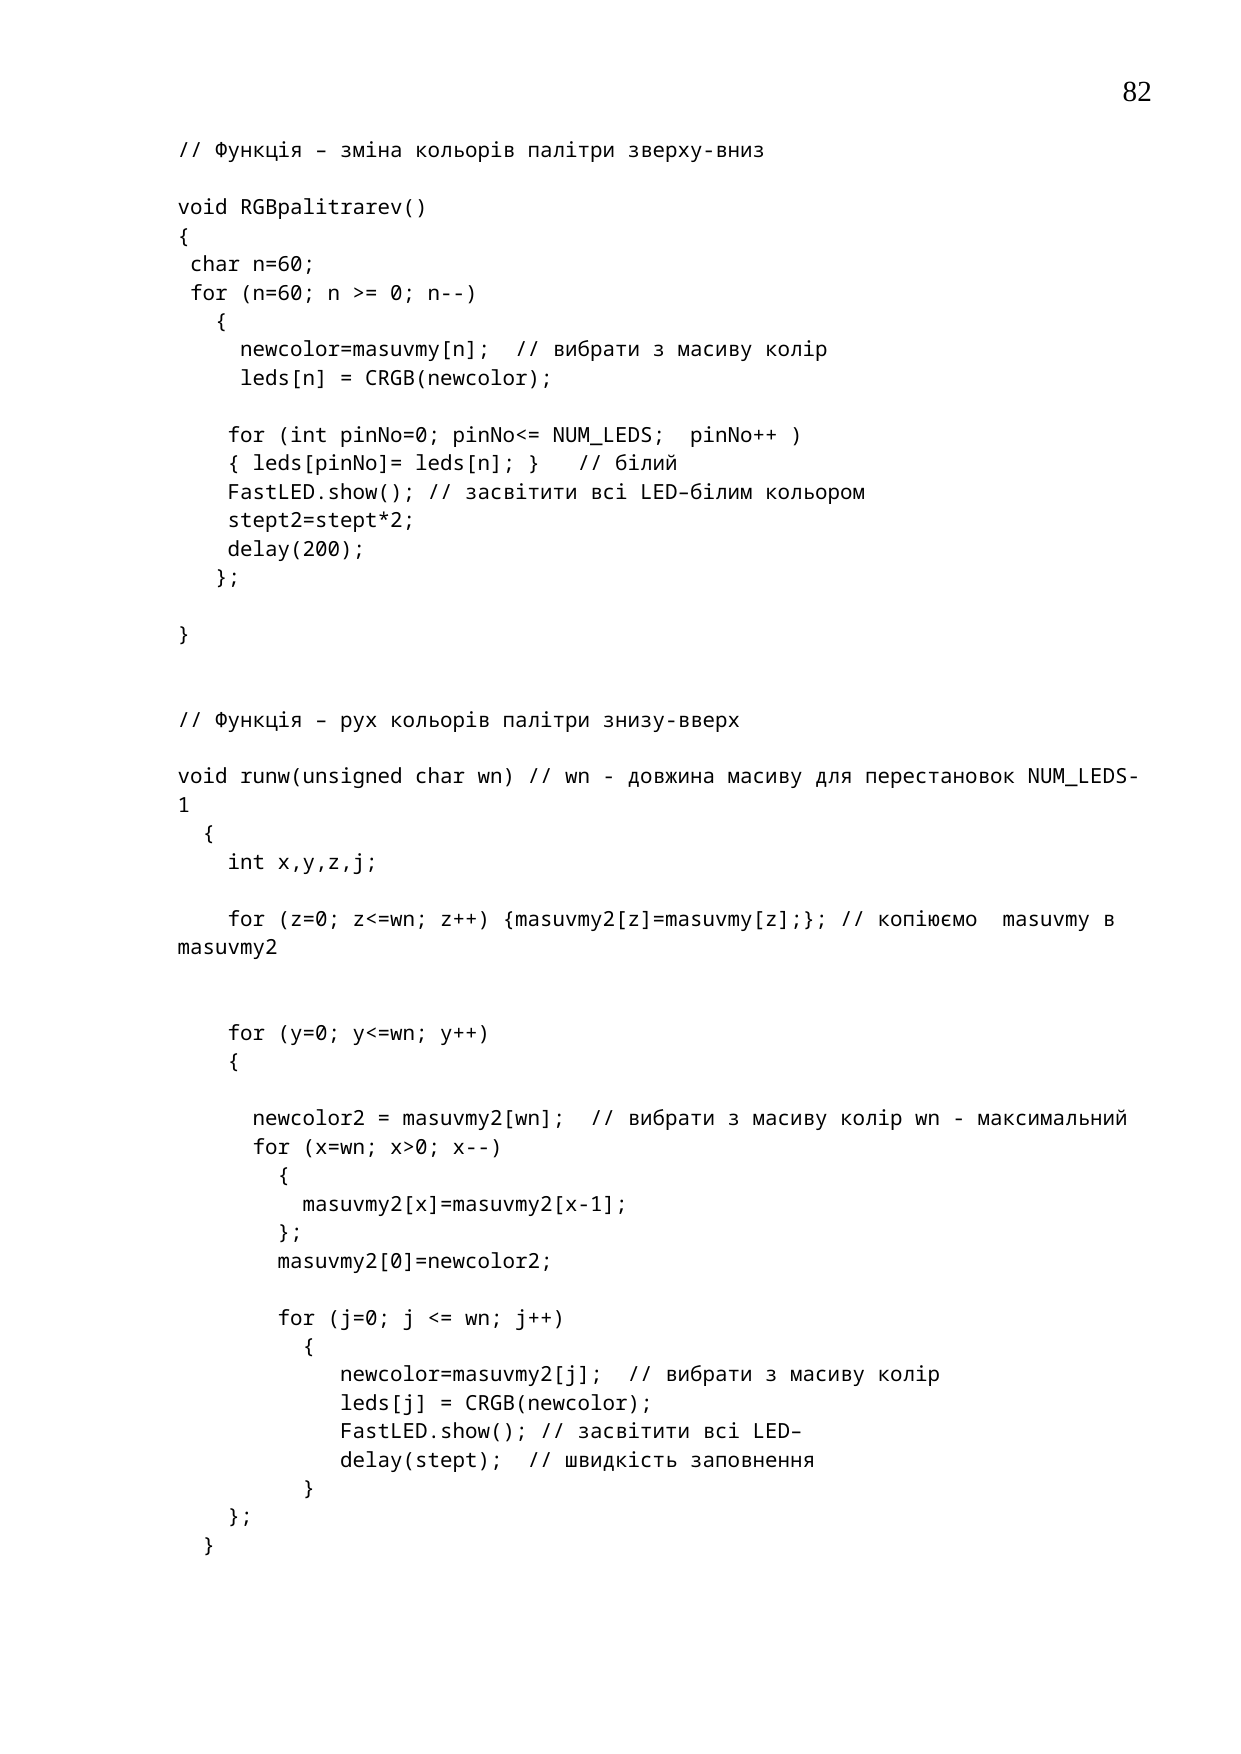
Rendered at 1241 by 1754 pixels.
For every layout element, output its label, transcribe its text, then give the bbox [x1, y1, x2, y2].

text } [177, 619, 1152, 648]
text FastLED.show(); // засвітити всі LED–білим кольором [177, 477, 1152, 505]
text for (n=60; n >= 0; n--) [177, 278, 1152, 306]
text { leds[pinNo]= leds[n]; } // білий [177, 448, 1152, 477]
text delay(stept); // швидкість заповнення [177, 1445, 1152, 1473]
text // Функція – рух кольорів палітри знизу-вверх [177, 705, 1152, 733]
text { [177, 306, 1152, 334]
text stept2=stept*2; [177, 505, 1152, 534]
text void runw(unsigned char wn) // wn - довжина масиву для перестановок NUM_LEDS-1 [177, 762, 1152, 818]
text newcolor=masuvmy[n]; // вибрати з масиву колір [177, 334, 1152, 363]
text } [177, 1473, 1152, 1502]
text delay(200); [177, 534, 1152, 562]
text leds[j] = CRGB(newcolor); [177, 1388, 1152, 1416]
text for (x=wn; x>0; x--) [177, 1132, 1152, 1160]
text }; [177, 1502, 1152, 1530]
text for (j=0; j <= wn; j++) [177, 1303, 1152, 1331]
text newcolor=masuvmy2[j]; // вибрати з масиву колір [177, 1359, 1152, 1388]
text masuvmy2[x]=masuvmy2[x-1]; [177, 1189, 1152, 1217]
text { [177, 1160, 1152, 1189]
text { [177, 818, 1152, 847]
text for (int pinNo=0; pinNo<= NUM_LEDS; pinNo++ ) [177, 420, 1152, 448]
text for (y=0; y<=wn; y++) [177, 1018, 1152, 1047]
text } [177, 1530, 1152, 1558]
text { [177, 1047, 1152, 1075]
text leds[n] = CRGB(newcolor); [177, 363, 1152, 391]
text }; [177, 1217, 1152, 1246]
text { [177, 1331, 1152, 1359]
text { [177, 221, 1152, 249]
text char n=60; [177, 249, 1152, 278]
text int x,y,z,j; [177, 847, 1152, 875]
text newcolor2 = masuvmy2[wn]; // вибрати з масиву колір wn - максимальний [177, 1103, 1152, 1132]
text }; [177, 562, 1152, 591]
text FastLED.show(); // засвітити всі LED– [177, 1416, 1152, 1445]
text void RGBpalitrarev() [177, 192, 1152, 221]
text masuvmy2[0]=newcolor2; [177, 1246, 1152, 1274]
text for (z=0; z<=wn; z++) {masuvmy2[z]=masuvmy[z];}; // копіюємо masuvmy в masuvmy2 [177, 904, 1152, 961]
text // Функція – зміна кольорів палітри зверху-вниз [177, 135, 1152, 164]
